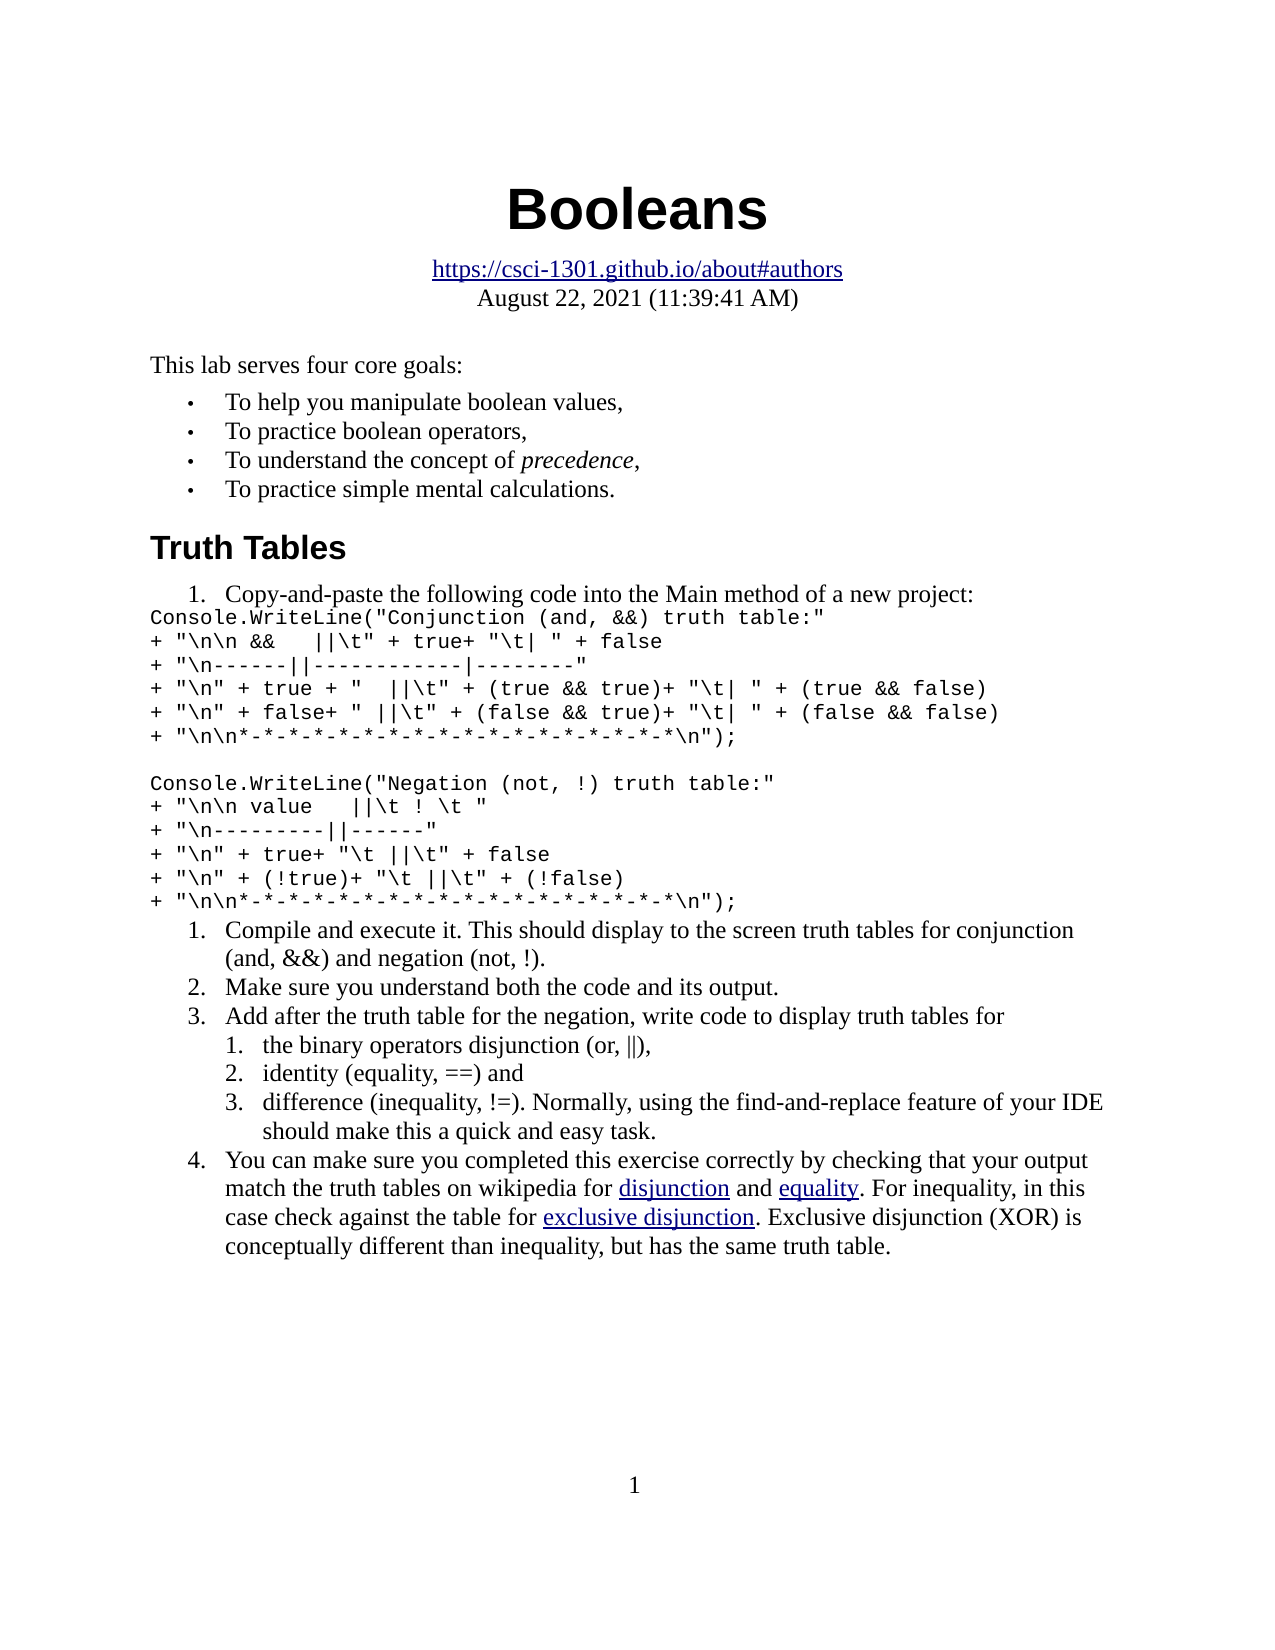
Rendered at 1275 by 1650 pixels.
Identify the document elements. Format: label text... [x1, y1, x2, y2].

text + "\n\n*-*-*-*-*-*-*-*-*-*-*-*-*-*-*-*-*-*\n"); [150, 726, 1125, 749]
list To help you manipulate boolean values, [187, 387, 1125, 416]
list Add after the truth table for the negation, write code to display truth tables for [187, 1001, 1125, 1030]
text August 22, 2021 (11:39:41 AM) [150, 283, 1125, 312]
text + "\n------||------------|--------" [150, 655, 1125, 678]
text + "\n\n value ||\t ! \t " [150, 797, 1125, 820]
list Copy-and-paste the following code into the Main method of a new project: [187, 579, 1125, 607]
text + "\n\n && ||\t" + true+ "\t| " + false [150, 631, 1125, 655]
list Make sure you understand both the code and its output. [187, 972, 1125, 1001]
list identity (equality, ==) and [225, 1058, 1125, 1087]
text + "\n\n*-*-*-*-*-*-*-*-*-*-*-*-*-*-*-*-*-*\n"); [150, 891, 1125, 915]
list the binary operators disjunction (or, ||), [225, 1030, 1125, 1058]
list To practice simple mental calculations. [187, 474, 1125, 502]
list You can make sure you completed this exercise correctly by checking that your output match the truth tables on wikipedia for disjunction and equality. For inequality, in this case check against the table for exclusive disjunction. Exclusive disjunction (XOR) is conceptually different than inequality, but has the same truth table. [187, 1145, 1125, 1260]
text + "\n" + true+ "\t ||\t" + false [150, 844, 1125, 867]
subtitle Truth Tables [150, 527, 1125, 566]
list To understand the concept of precedence, [187, 445, 1125, 474]
text + "\n---------||------" [150, 820, 1125, 844]
text This lab serves four core goals: [150, 350, 1125, 378]
title Booleans [150, 175, 1125, 242]
list difference (inequality, !=). Normally, using the find-and-replace feature of your IDE should make this a quick and easy task. [225, 1087, 1125, 1145]
text Console.WriteLine("Negation (not, !) truth table:" [150, 773, 1125, 797]
list Compile and execute it. This should display to the screen truth tables for conjunction (and, &&) and negation (not, !). [187, 915, 1125, 972]
list To practice boolean operators, [187, 416, 1125, 445]
text Console.WriteLine("Conjunction (and, &&) truth table:" [150, 607, 1125, 631]
text https://csci-1301.github.io/about#authors [150, 254, 1125, 283]
text + "\n" + (!true)+ "\t ||\t" + (!false) [150, 867, 1125, 891]
text + "\n" + false+ " ||\t" + (false && true)+ "\t| " + (false && false) [150, 702, 1125, 726]
text + "\n" + true + " ||\t" + (true && true)+ "\t| " + (true && false) [150, 678, 1125, 702]
